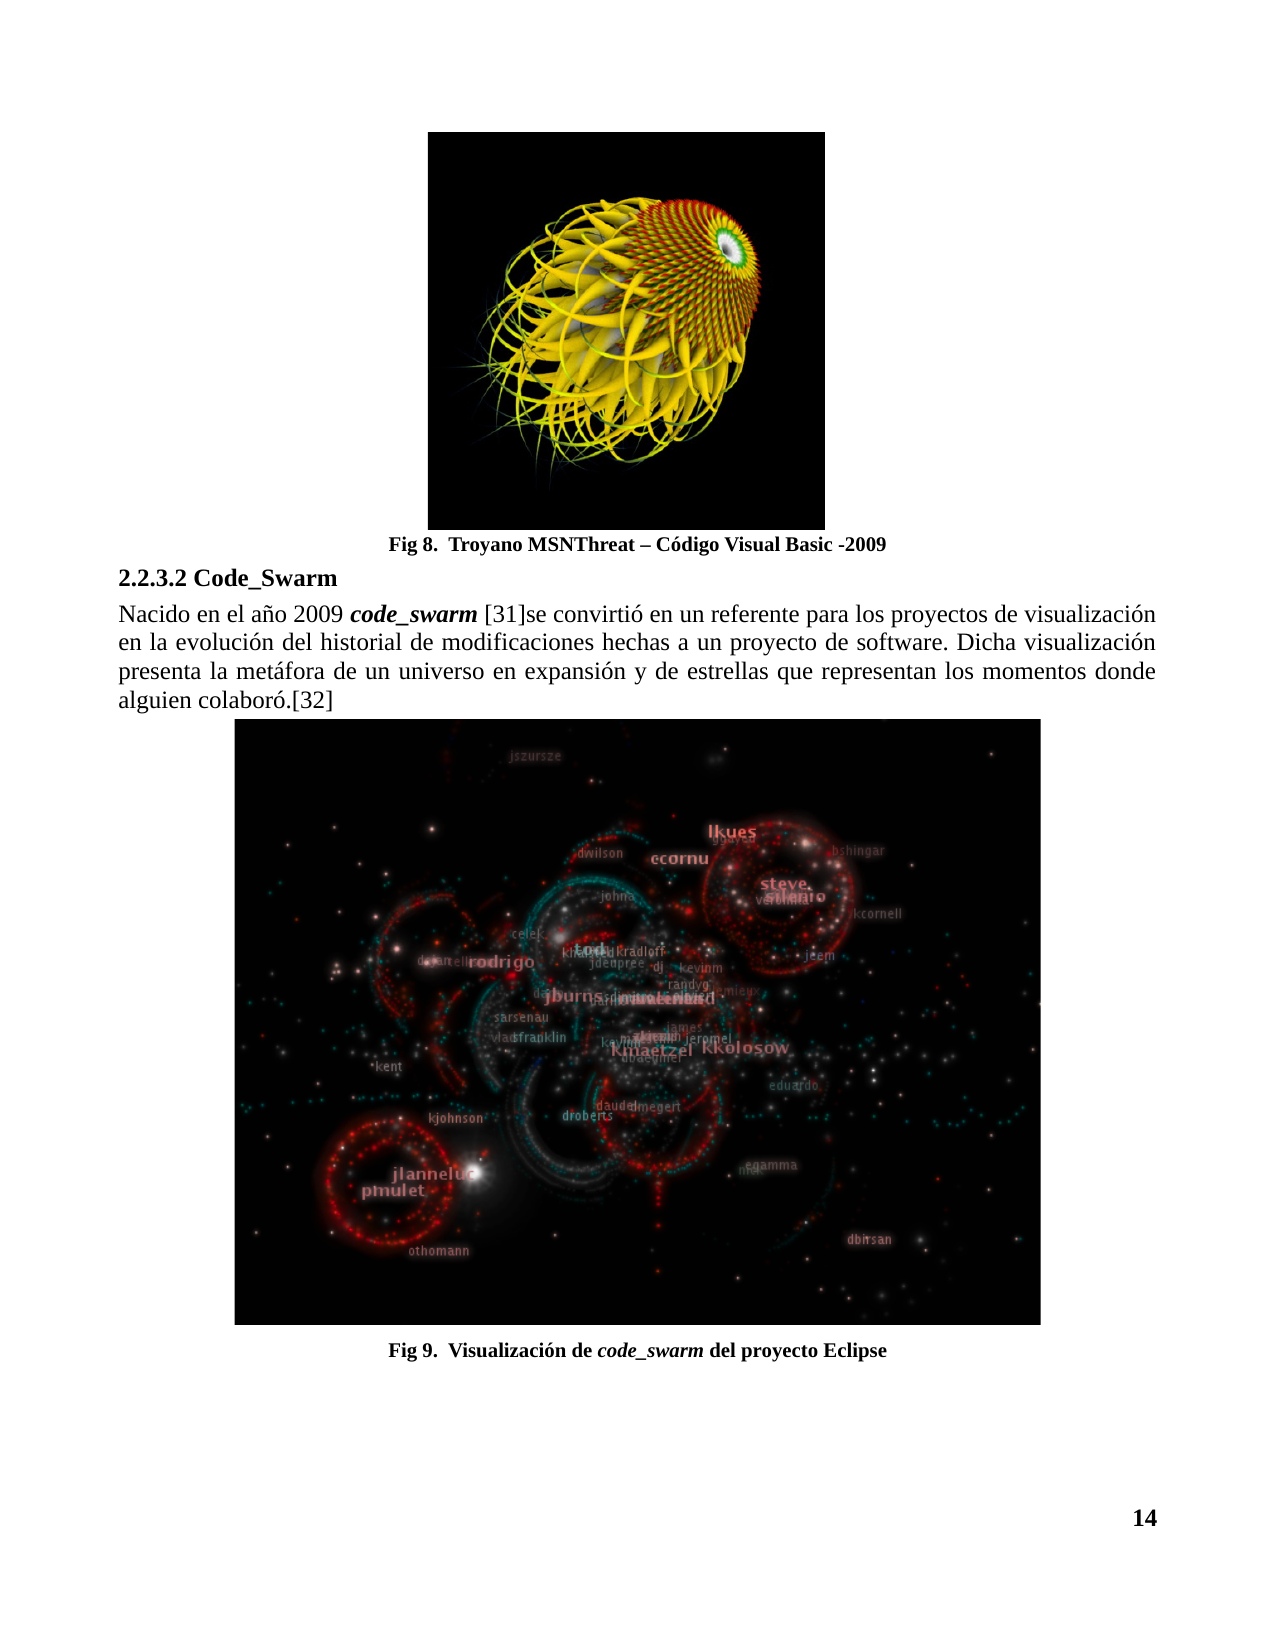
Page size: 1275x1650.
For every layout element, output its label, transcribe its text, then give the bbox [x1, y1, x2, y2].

text 2.2.3.2 Code_Swarm [118, 563, 1157, 592]
picture [427, 132, 825, 530]
text Fig 8. Troyano MSNThreat – Código Visual Basic -2009 [118, 532, 1157, 556]
text Fig 9. Visualización de code_swarm del proyecto Eclipse [118, 1338, 1157, 1362]
subtitle Nacido en el año 2009 code_swarm [31]se convirtió en un referente para los proyectos de visualización en la evolución del historial de modificaciones hechas a un proyecto de software. Dicha visualización presenta la metáfora de un universo en expansión y de estrellas que representan los momentos donde alguien colaboró.[32] [118, 599, 1157, 714]
picture [234, 719, 1041, 1325]
